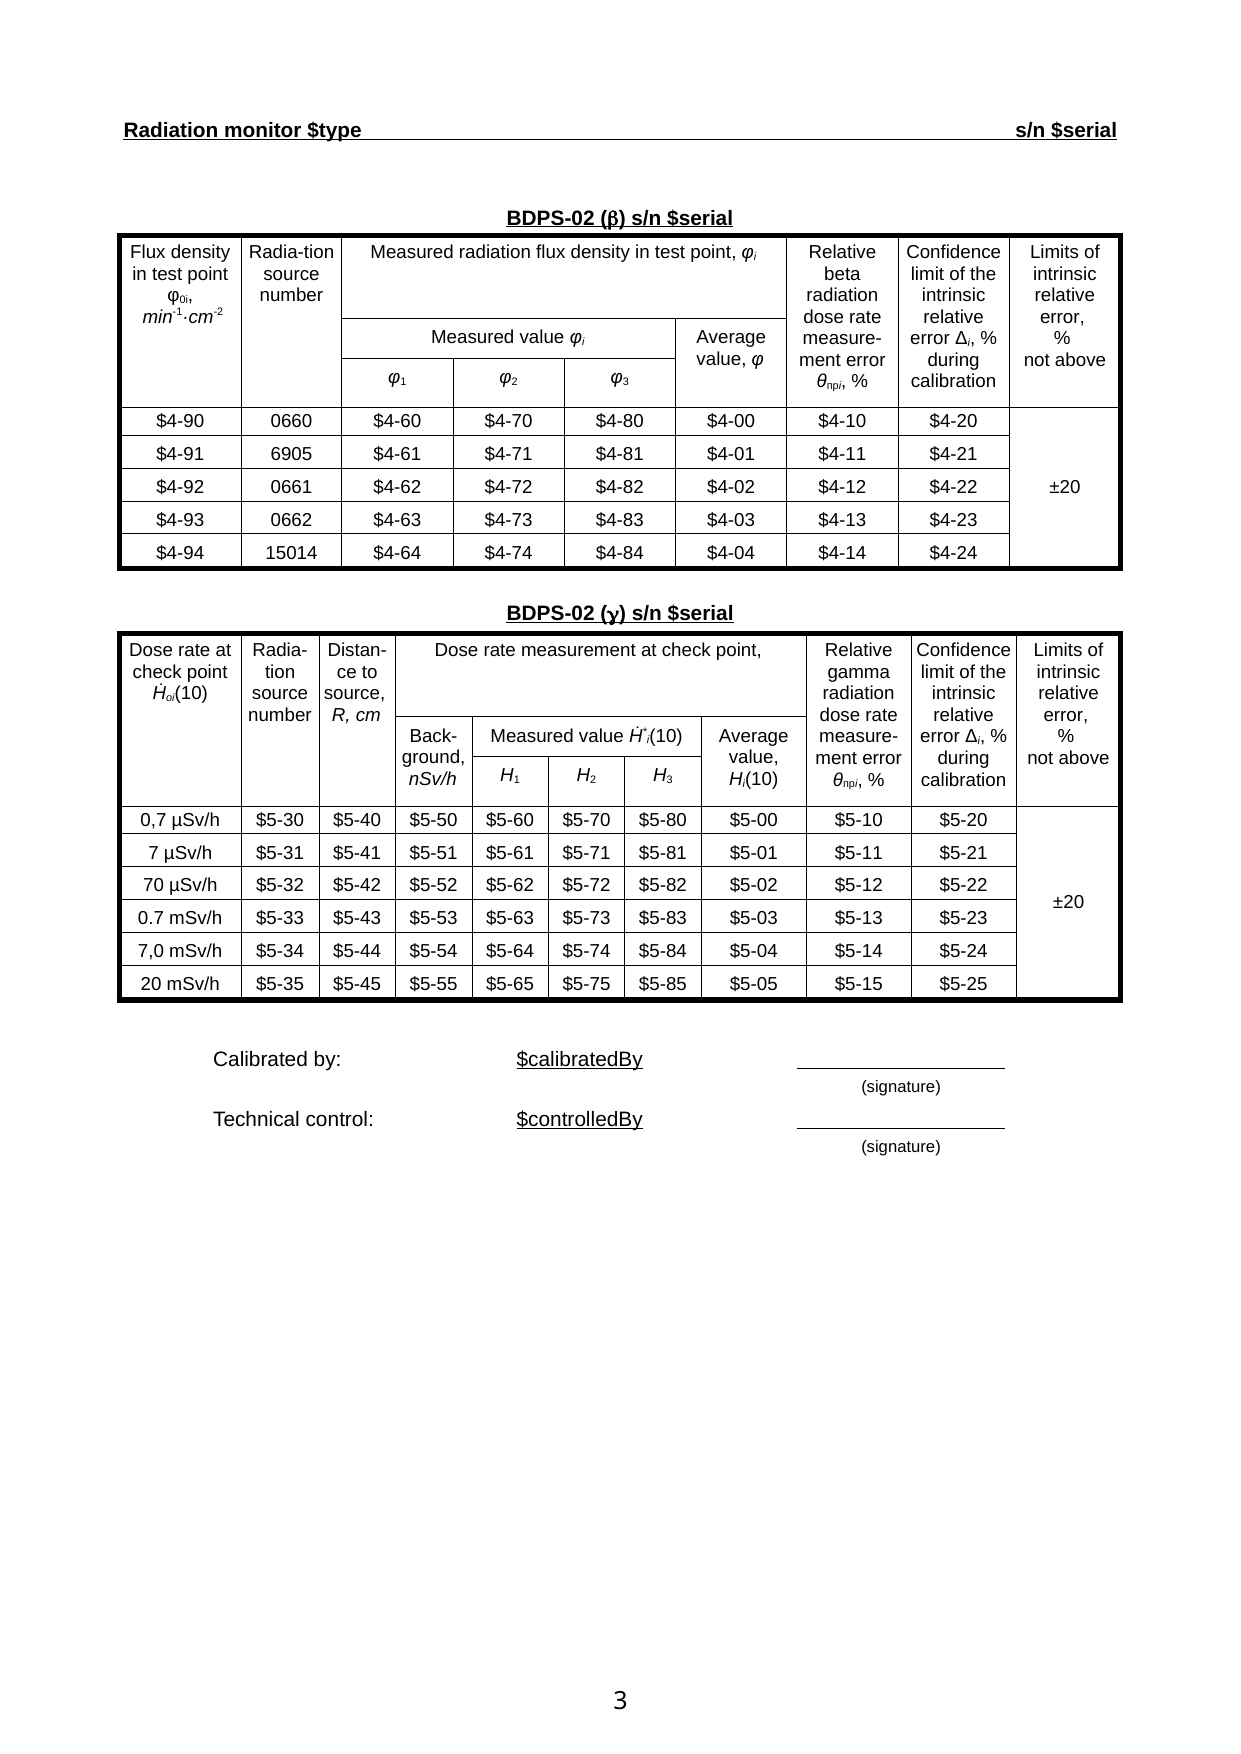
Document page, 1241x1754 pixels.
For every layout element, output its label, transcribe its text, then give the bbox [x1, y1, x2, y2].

table_cell $4-94 [122, 534, 241, 566]
table_cell $4-61 [342, 436, 453, 468]
table_cell 0,7 µSv/h [122, 807, 241, 833]
table_cell Limits of intrinsic relative error, % not above [1017, 636, 1118, 806]
table_cell $5-50 [396, 807, 472, 833]
table_cell $5-80 [625, 807, 701, 833]
table_cell [210, 1074, 513, 1104]
table_cell $4-84 [565, 534, 675, 566]
table_cell $5-12 [807, 867, 911, 899]
table_cell $4-90 [122, 408, 241, 435]
table_cell $4-72 [454, 469, 564, 501]
table_cell 7 µSv/h [122, 834, 241, 866]
table_cell (signature) [771, 1074, 1030, 1104]
table_cell $5-63 [473, 900, 548, 932]
table_cell $5-24 [912, 933, 1016, 964]
table_cell [210, 1134, 513, 1164]
table_cell $5-55 [396, 966, 472, 997]
table_cell $4-01 [676, 436, 786, 468]
table_cell Confidence limit of the intrinsic relative error Δi, % during calibration [912, 636, 1016, 806]
table_cell $4-04 [676, 534, 786, 566]
table_cell $5-81 [625, 834, 701, 866]
table_cell $5-84 [625, 933, 701, 964]
table_cell H2 [549, 757, 624, 806]
table_cell φ3 [565, 359, 675, 407]
table_cell $5-83 [625, 900, 701, 932]
table_cell Average value, φ [676, 319, 786, 407]
table_cell $4-73 [454, 502, 564, 533]
table_cell $4-83 [565, 502, 675, 533]
table_cell Confidence limit of the intrinsic relative error Δi, % during calibration [899, 238, 1009, 407]
table_cell $4-02 [676, 469, 786, 501]
table_cell $5-32 [242, 867, 319, 899]
table_header BDPS-02 (b) s/n $serial [119, 179, 1120, 232]
table_cell (signature) [771, 1134, 1030, 1164]
table_cell $5-65 [473, 966, 548, 997]
table_cell $5-25 [912, 966, 1016, 997]
table_cell Measured value Ḣ*i(10) [473, 717, 701, 756]
table_cell $4-10 [787, 408, 898, 435]
table_cell $5-60 [473, 807, 548, 833]
table_cell [514, 1134, 771, 1164]
table_cell $4-24 [899, 534, 1009, 566]
table_cell $4-60 [342, 408, 453, 435]
table_cell $controlledBy [514, 1104, 771, 1134]
table_cell $5-72 [549, 867, 624, 899]
table_cell Measured radiation flux density in test point, φi [342, 238, 786, 318]
table_cell $4-74 [454, 534, 564, 566]
table_cell Back-ground, nSv/h [396, 717, 472, 806]
table_cell $4-13 [787, 502, 898, 533]
table_cell $5-10 [807, 807, 911, 833]
table_cell H3 [625, 757, 701, 806]
table_cell $5-75 [549, 966, 624, 997]
table_cell $5-45 [320, 966, 395, 997]
table_cell $5-61 [473, 834, 548, 866]
table_cell Average value, Hi(10) [702, 717, 806, 806]
table_cell $4-12 [787, 469, 898, 501]
table_cell φ2 [454, 359, 564, 407]
table_cell $5-42 [320, 867, 395, 899]
table_cell $5-02 [702, 867, 806, 899]
table_cell $4-63 [342, 502, 453, 533]
table_cell Technical control: [210, 1104, 513, 1134]
table_cell 0661 [242, 469, 341, 501]
table_cell ±20 [1010, 408, 1118, 566]
table_cell $5-43 [320, 900, 395, 932]
table_cell $5-74 [549, 933, 624, 964]
table_cell $5-33 [242, 900, 319, 932]
table_cell 70 µSv/h [122, 867, 241, 899]
table_cell $4-80 [565, 408, 675, 435]
table_cell $5-64 [473, 933, 548, 964]
table_cell Distan-ce to source, R, сm [320, 636, 395, 806]
table_cell $5-85 [625, 966, 701, 997]
table_header Calibrated by: [210, 1044, 513, 1074]
table_cell Dose rate at check point Ḣoi(10) [122, 636, 241, 806]
table_cell [771, 1104, 1030, 1134]
table_cell $4-22 [899, 469, 1009, 501]
table_header [771, 1044, 1030, 1074]
table_cell Limits of intrinsic relative error, % not above [1010, 238, 1118, 407]
table_cell $4-91 [122, 436, 241, 468]
table_cell $5-31 [242, 834, 319, 866]
table_cell $5-54 [396, 933, 472, 964]
table_cell $5-21 [912, 834, 1016, 866]
table_cell $5-13 [807, 900, 911, 932]
table_cell 7,0 mSv/h [122, 933, 241, 964]
table_cell $5-40 [320, 807, 395, 833]
table_cell $4-71 [454, 436, 564, 468]
table_cell $5-41 [320, 834, 395, 866]
table_cell $5-52 [396, 867, 472, 899]
table_cell $5-82 [625, 867, 701, 899]
table_cell 0.7 mSv/h [122, 900, 241, 932]
table_cell $5-70 [549, 807, 624, 833]
table_header $calibratedBy [514, 1044, 771, 1074]
table_cell $5-04 [702, 933, 806, 964]
table_cell Relative gamma radiation dose rate measure-ment error θпрi, % [807, 636, 911, 806]
table_cell $5-34 [242, 933, 319, 964]
table_cell $5-30 [242, 807, 319, 833]
table_cell $5-73 [549, 900, 624, 932]
table_cell $5-15 [807, 966, 911, 997]
table_cell $4-21 [899, 436, 1009, 468]
table_cell $5-71 [549, 834, 624, 866]
table_cell $4-20 [899, 408, 1009, 435]
table_cell $5-20 [912, 807, 1016, 833]
table_cell 0660 [242, 408, 341, 435]
table_cell $4-00 [676, 408, 786, 435]
table_cell $4-11 [787, 436, 898, 468]
table_cell $5-01 [702, 834, 806, 866]
table_cell Radia-tion source number [242, 238, 341, 407]
table_cell $4-03 [676, 502, 786, 533]
table_cell $4-92 [122, 469, 241, 501]
table_cell $4-64 [342, 534, 453, 566]
table_cell $5-53 [396, 900, 472, 932]
table_cell $4-62 [342, 469, 453, 501]
table_cell $5-62 [473, 867, 548, 899]
table_cell $4-23 [899, 502, 1009, 533]
table_cell $5-51 [396, 834, 472, 866]
table_cell 0662 [242, 502, 341, 533]
table_cell 15014 [242, 534, 341, 566]
table_cell $4-82 [565, 469, 675, 501]
table_cell $5-05 [702, 966, 806, 997]
table_cell $4-70 [454, 408, 564, 435]
table_cell $4-93 [122, 502, 241, 533]
table_cell 20 mSv/h [122, 966, 241, 997]
table_cell Radia-tion source number [242, 636, 319, 806]
table_cell H1 [473, 757, 548, 806]
table_cell Measured value φi [342, 319, 675, 358]
table_cell Dose rate measurement at check point, [396, 636, 806, 716]
table_header BDPS-02 (γ) s/n $serial [119, 571, 1121, 631]
table_cell $5-44 [320, 933, 395, 964]
table_cell Relative beta radiation dose rate measure-ment error θпрi, % [787, 238, 898, 407]
table_cell $4-81 [565, 436, 675, 468]
table_cell Flux density in test point φ0i, min-1·cm-2 [122, 238, 241, 407]
table_cell $5-11 [807, 834, 911, 866]
table_cell $5-35 [242, 966, 319, 997]
table_cell $4-14 [787, 534, 898, 566]
table_cell $5-14 [807, 933, 911, 964]
table_cell φ1 [342, 359, 453, 407]
table_cell $5-23 [912, 900, 1016, 932]
table_cell $5-00 [702, 807, 806, 833]
table_cell ±20 [1017, 807, 1118, 997]
table_cell $5-22 [912, 867, 1016, 899]
table_cell $5-03 [702, 900, 806, 932]
table_cell [514, 1074, 771, 1104]
table_cell 6905 [242, 436, 341, 468]
